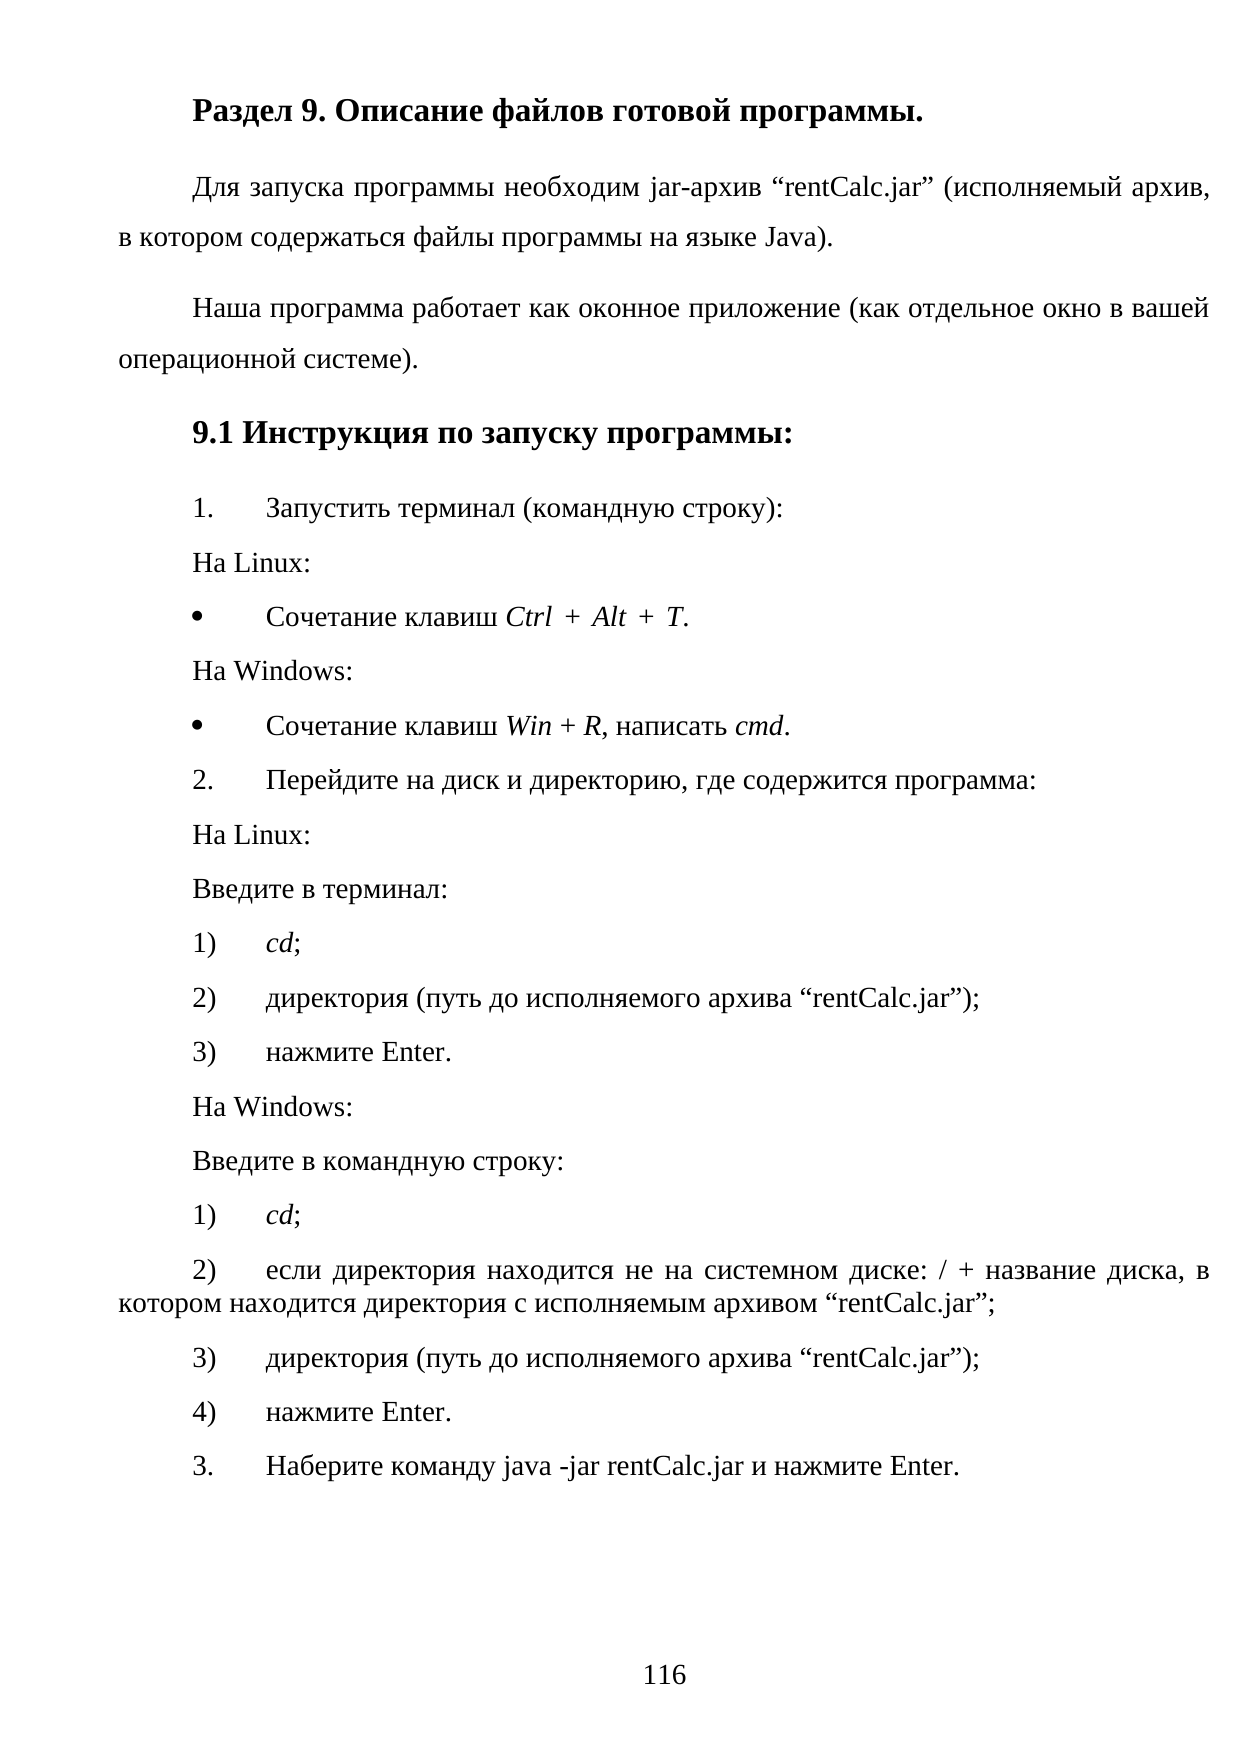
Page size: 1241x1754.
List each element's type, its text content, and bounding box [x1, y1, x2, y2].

list Наберите команду java -jar rentCalc.jar и нажмите Enter. [118, 1448, 1211, 1482]
text На Linux: [118, 545, 1211, 578]
list если директория находится не на системном диске: / + название диска, в котором находится директория с исполняемым архивом “rentCalc.jar”; [118, 1252, 1211, 1319]
list сd; [118, 926, 1211, 959]
text На Windows: [118, 1089, 1211, 1122]
list нажмите Enter. [118, 1394, 1211, 1428]
list Сочетание клавиш Ctrl + Alt + T. [118, 599, 1211, 633]
text Наша программа работает как оконное приложение (как отдельное окно в вашей операционной системе). [118, 291, 1211, 374]
list cd; [118, 1197, 1211, 1231]
text Для запуска программы необходим jar-архив “rentCalc.jar” (исполняемый архив, в котором содержаться файлы программы на языке Java). [118, 169, 1211, 253]
subtitle Раздел 9. Описание файлов готовой программы. [118, 91, 1211, 129]
list Сочетание клавиш Win + R, написать cmd. [118, 708, 1211, 742]
text Введите в командную строку: [118, 1143, 1211, 1177]
list нажмите Enter. [118, 1034, 1211, 1068]
text На Linux: [118, 817, 1211, 850]
text На Windows: [118, 653, 1211, 687]
list директория (путь до исполняемого архива “rentCalc.jar”); [118, 980, 1211, 1013]
list Запустить терминал (командную строку): [118, 490, 1211, 524]
list директория (путь до исполняемого архива “rentCalc.jar”); [118, 1340, 1211, 1373]
list Перейдите на диск и директорию, где содержится программа: [118, 762, 1211, 796]
text Введите в терминал: [118, 871, 1211, 905]
subtitle 9.1 Инструкция по запуску программы: [118, 412, 1211, 450]
